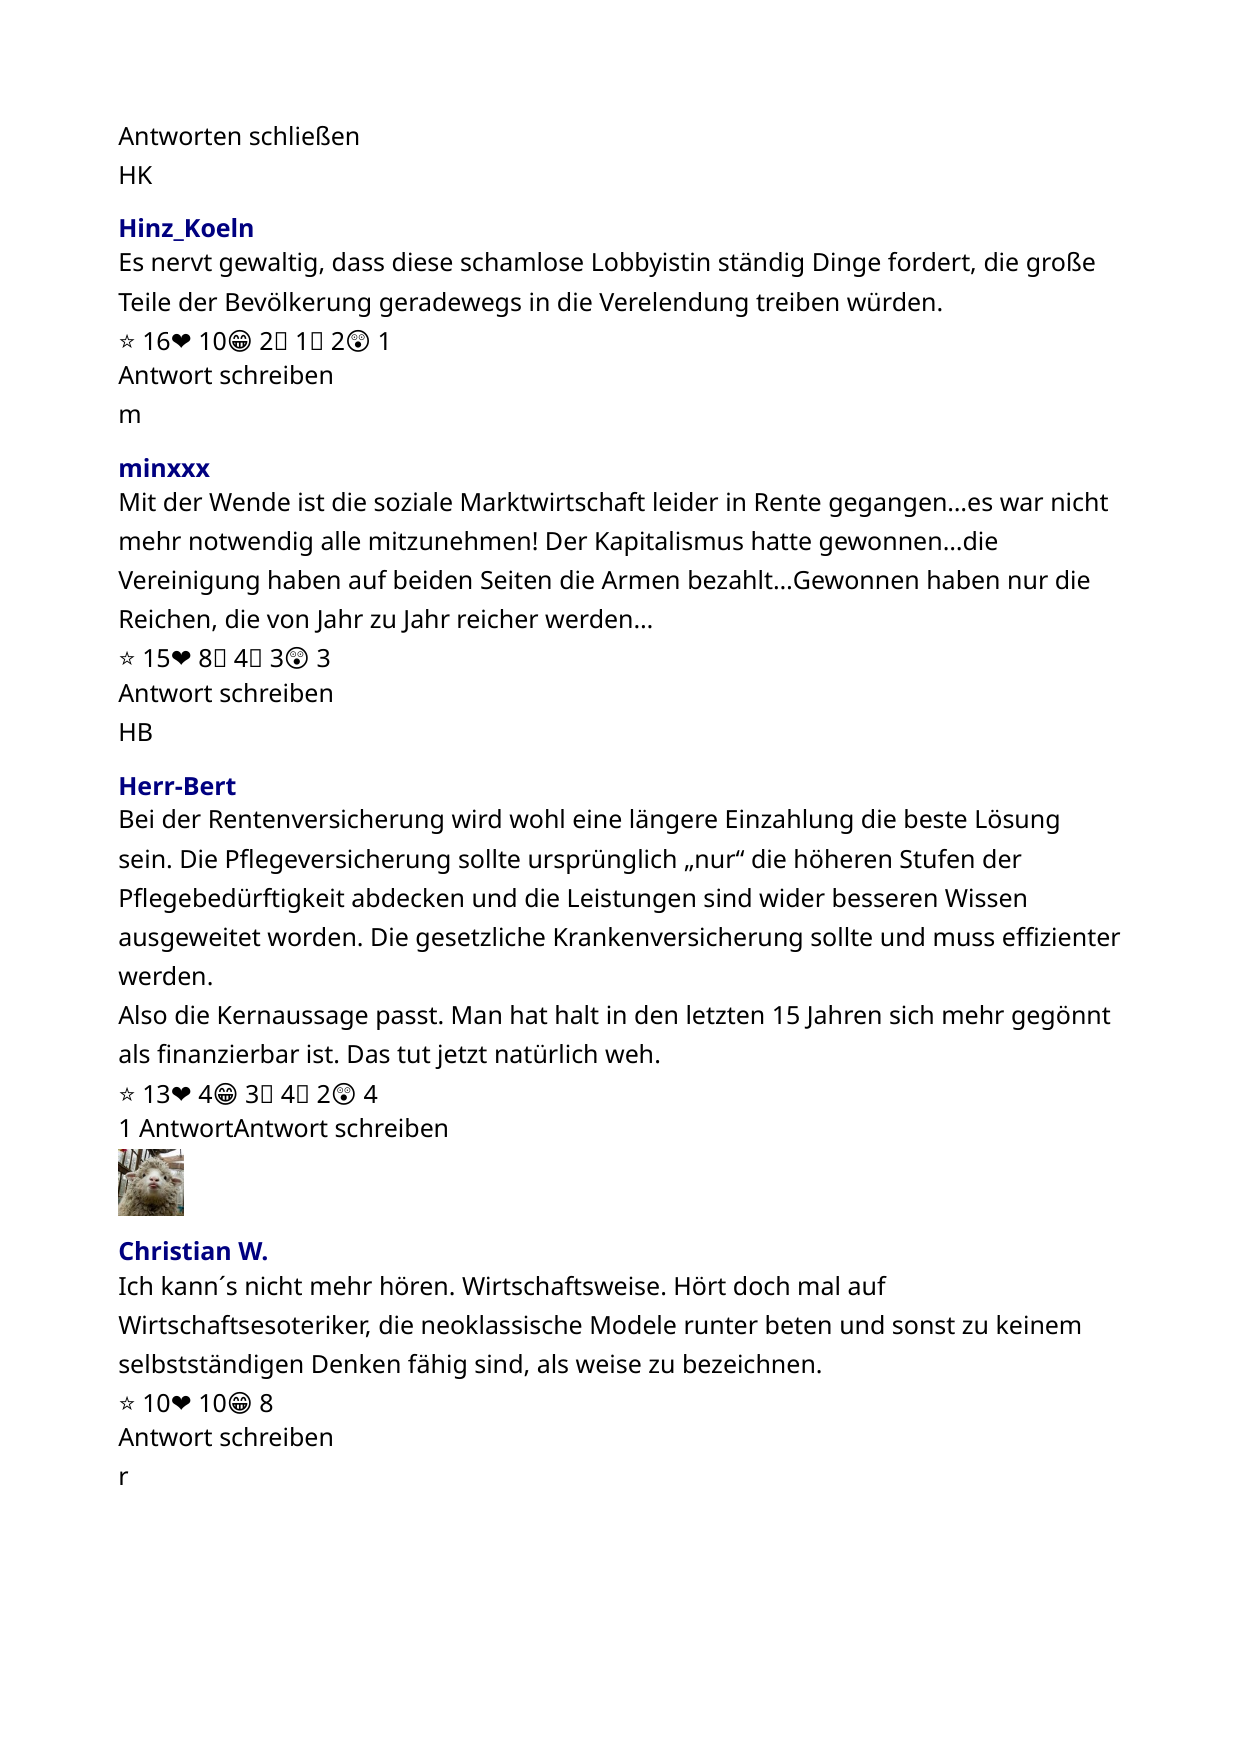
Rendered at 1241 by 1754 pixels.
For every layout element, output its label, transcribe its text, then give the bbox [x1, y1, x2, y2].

text Antwort schreiben [118, 1420, 1122, 1454]
subtitle Herr-Bert [118, 768, 1122, 802]
subtitle Hinz_Koeln [118, 211, 1122, 245]
text r [118, 1459, 1122, 1493]
text ⭐️ 13❤️ 4😁 3🙁 4🤨 2😲 4 [118, 1076, 1122, 1110]
text Es nervt gewaltig, dass diese schamlose Lobbyistin ständig Dinge fordert, die große Teile der Bevölkerung geradewegs in die Verelendung treiben würden. [118, 245, 1122, 318]
subtitle minxxx [118, 450, 1122, 484]
text Also die Kernaussage passt. Man hat halt in den letzten 15 Jahren sich mehr gegönnt als finanzierbar ist. Das tut jetzt natürlich weh. [118, 998, 1122, 1071]
text Bei der Rentenversicherung wird wohl eine längere Einzahlung die beste Lösung sein. Die Pflegeversicherung sollte ursprünglich „nur“ die höheren Stufen der Pflegebedürftigkeit abdecken und die Leistungen sind wider besseren Wissen ausgeweitet worden. Die gesetzliche Krankenversicherung sollte und muss effizienter werden. [118, 802, 1122, 993]
text Antworten schließen [118, 118, 1122, 152]
text HK [118, 157, 1122, 191]
subtitle Christian W. [118, 1234, 1122, 1268]
text Antwort schreiben [118, 357, 1122, 392]
text 1 AntwortAntwort schreiben [118, 1110, 1122, 1144]
text ⭐️ 16❤️ 10😁 2🙁 1🤨 2😲 1 [118, 323, 1122, 357]
text Antwort schreiben [118, 675, 1122, 709]
text Ich kann´s nicht mehr hören. Wirtschaftsweise. Hört doch mal auf Wirtschaftsesoteriker, die neoklassische Modele runter beten und sonst zu keinem selbstständigen Denken fähig sind, als weise zu bezeichnen. [118, 1268, 1122, 1381]
text ⭐️ 10❤️ 10😁 8 [118, 1386, 1122, 1420]
picture [118, 1149, 184, 1216]
text ⭐️ 15❤️ 8🙁 4🤨 3😲 3 [118, 641, 1122, 675]
text HB [118, 714, 1122, 748]
text m [118, 397, 1122, 431]
text Mit der Wende ist die soziale Marktwirtschaft leider in Rente gegangen…es war nicht mehr notwendig alle mitzunehmen! Der Kapitalismus hatte gewonnen…die Vereinigung haben auf beiden Seiten die Armen bezahlt…Gewonnen haben nur die Reichen, die von Jahr zu Jahr reicher werden… [118, 484, 1122, 636]
